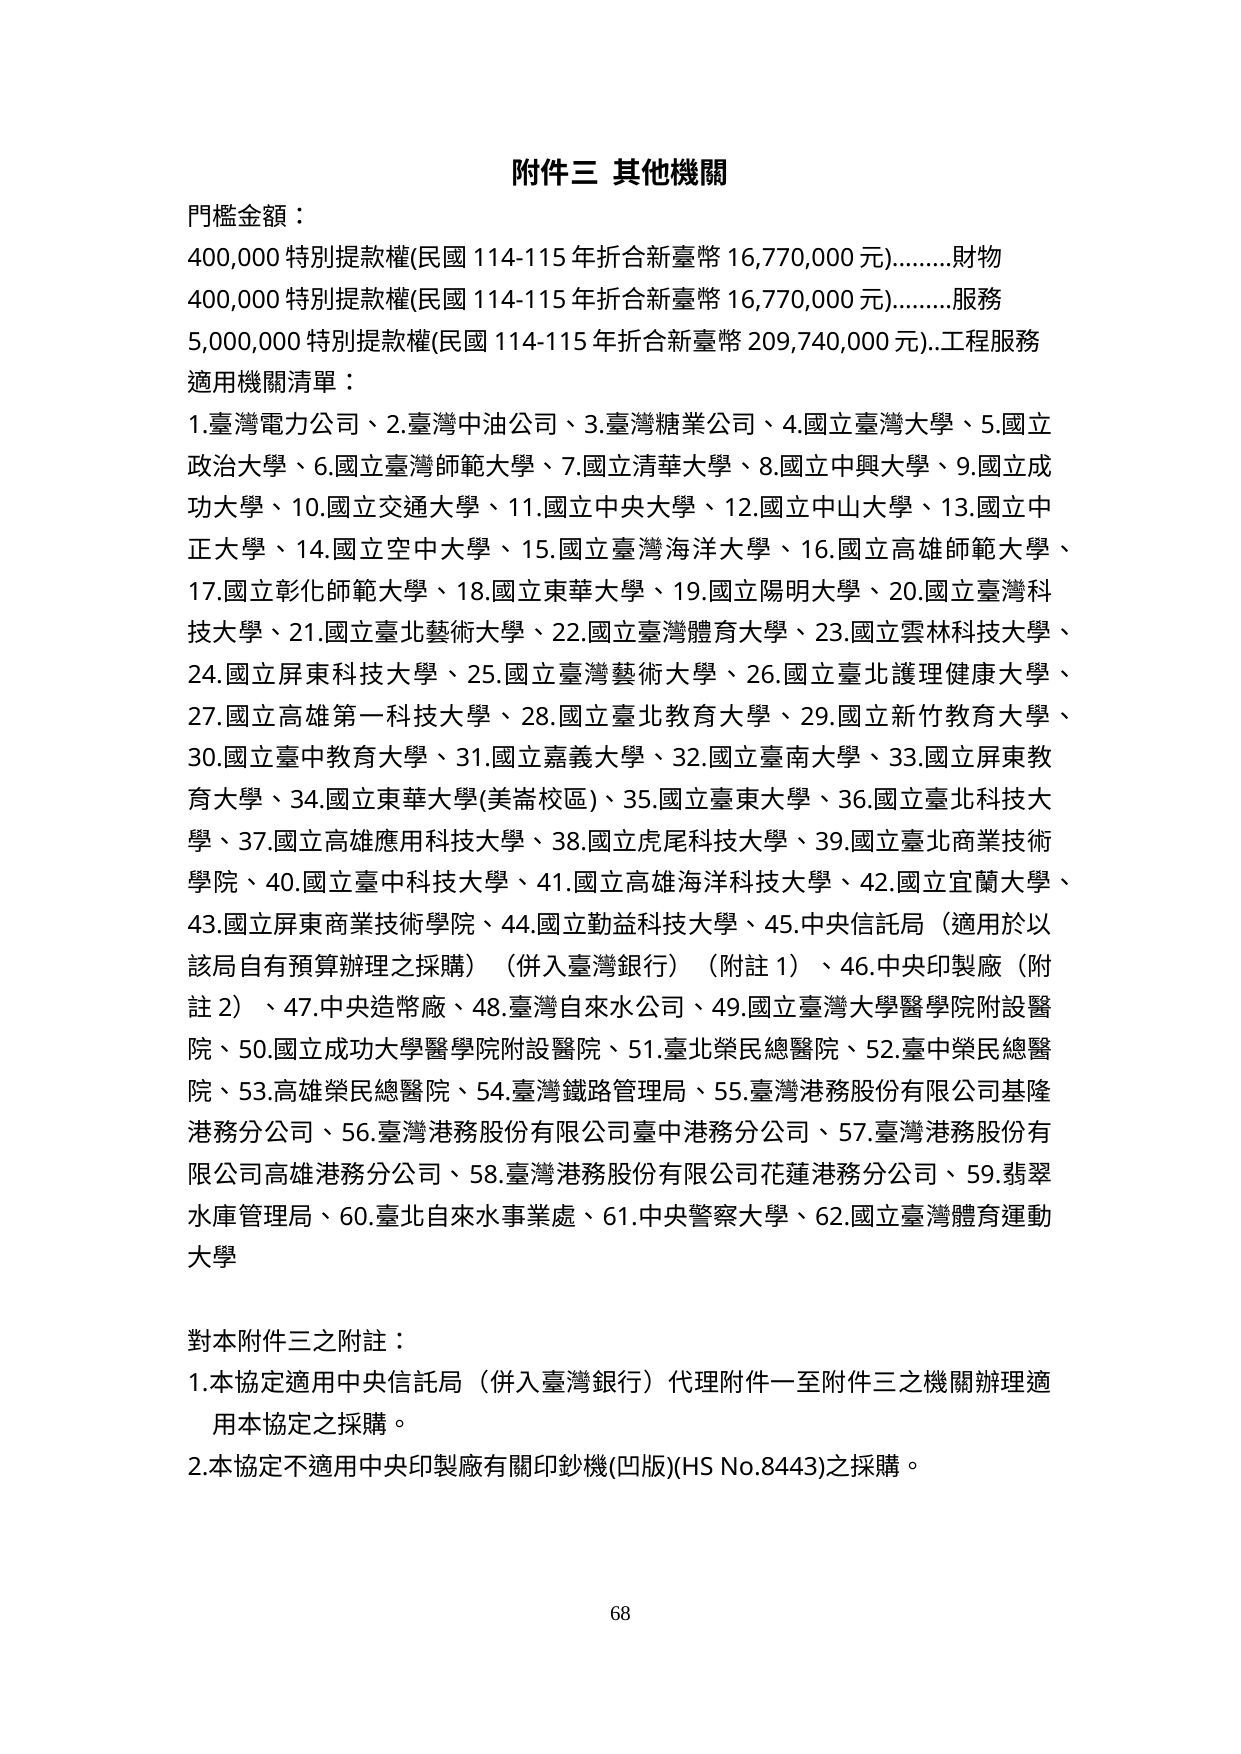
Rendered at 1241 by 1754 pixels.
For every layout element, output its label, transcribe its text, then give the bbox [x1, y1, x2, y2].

text 2.本協定不適用中央印製廠有關印鈔機(凹版)(HS No.8443)之採購。 [187, 1442, 1053, 1483]
text 適用機關清單： [187, 358, 1053, 400]
text 5,000,000特別提款權(民國114-115年折合新臺幣209,740,000元)..工程服務 [187, 317, 1053, 358]
text 400,000特別提款權(民國114-115年折合新臺幣16,770,000元).........服務 [187, 275, 1053, 317]
text 400,000特別提款權(民國114-115年折合新臺幣16,770,000元).........財物 [187, 233, 1053, 275]
text 1.本協定適用中央信託局（併入臺灣銀行）代理附件一至附件三之機關辦理適用本協定之採購。 [187, 1358, 1053, 1442]
text 門檻金額： [187, 192, 1053, 233]
text 附件三 其他機關 [187, 150, 1053, 192]
text 1.臺灣電力公司、2.臺灣中油公司、3.臺灣糖業公司、4.國立臺灣大學、5.國立政治大學、6.國立臺灣師範大學、7.國立清華大學、8.國立中興大學、9.國立成功大學、10.國立交通大學、11.國立中央大學、12.國立中山大學、13.國立中正大學、14.國立空中大學、15.國立臺灣海洋大學、16.國立高雄師範大學、17.國立彰化師範大學、18.國立東華大學、19.國立陽明大學、20.國立臺灣科技大學、21.國立臺北藝術大學、22.國立臺灣體育大學、23.國立雲林科技大學、24.國立屏東科技大學、25.國立臺灣藝術大學、26.國立臺北護理健康大學、27.國立高雄第一科技大學、28.國立臺北教育大學、29.國立新竹教育大學、30.國立臺中教育大學、31.國立嘉義大學、32.國立臺南大學、33.國立屏東教育大學、34.國立東華大學(美崙校區)、35.國立臺東大學、36.國立臺北科技大學、37.國立高雄應用科技大學、38.國立虎尾科技大學、39.國立臺北商業技術學院、40.國立臺中科技大學、41.國立高雄海洋科技大學、42.國立宜蘭大學、43.國立屏東商業技術學院、44.國立勤益科技大學、45.中央信託局（適用於以該局自有預算辦理之採購）（併入臺灣銀行）（附註1）、46.中央印製廠（附註2）、47.中央造幣廠、48.臺灣自來水公司、49.國立臺灣大學醫學院附設醫院、50.國立成功大學醫學院附設醫院、51.臺北榮民總醫院、52.臺中榮民總醫院、53.高雄榮民總醫院、54.臺灣鐵路管理局、55.臺灣港務股份有限公司基隆港務分公司、56.臺灣港務股份有限公司臺中港務分公司、57.臺灣港務股份有限公司高雄港務分公司、58.臺灣港務股份有限公司花蓮港務分公司、59.翡翠水庫管理局、60.臺北自來水事業處、61.中央警察大學、62.國立臺灣體育運動大學 [187, 400, 1053, 1275]
text 對本附件三之附註： [187, 1317, 1053, 1358]
